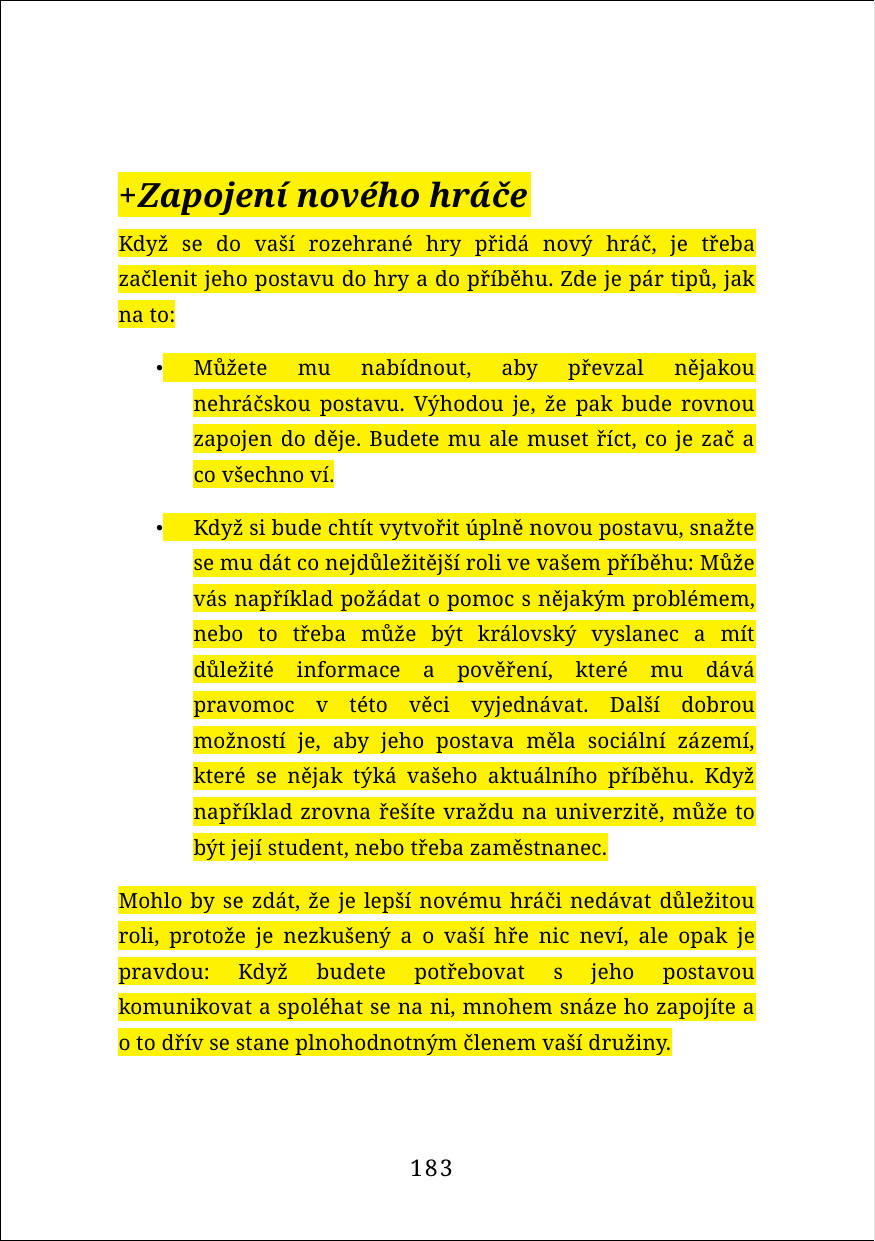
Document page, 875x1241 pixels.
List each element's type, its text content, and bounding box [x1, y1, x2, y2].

text Mohlo by se zdát, že je lepší novému hráči nedávat důležitou roli, protože je nezkušený a o vaší hře nic neví, ale opak je pravdou: Když budete potřebovat s jeho postavou komunikovat a spoléhat se na ni, mnohem snáze ho zapojíte a o to dřív se stane plnohodnotným členem vaší družiny. [118, 886, 756, 1056]
text Když se do vaší rozehrané hry přidá nový hráč, je třeba začlenit jeho postavu do hry a do příběhu. Zde je pár tipů, jak na to: [118, 229, 756, 328]
list Když si bude chtít vytvořit úplně novou postavu, snažte se mu dát co nejdůležitější roli ve vašem příběhu: Může vás například požádat o pomoc s nějakým problémem, nebo to třeba může být královský vyslanec a mít důležité informace a pověření, které mu dává pravomoc v této věci vyjednávat. Další dobrou možností je, aby jeho postava měla sociální zázemí, které se nějak týká vašeho aktuálního příběhu. Když například zrovna řešíte vraždu na univerzitě, může to být její student, nebo třeba zaměstnanec. [156, 513, 756, 861]
list Můžete mu nabídnout, aby převzal nějakou nehráčskou postavu. Výhodou je, že pak bude rovnou zapojen do děje. Budete mu ale muset říct, co je zač a co všechno ví. [156, 353, 756, 488]
subtitle +Zapojení nového hráče [118, 172, 756, 217]
